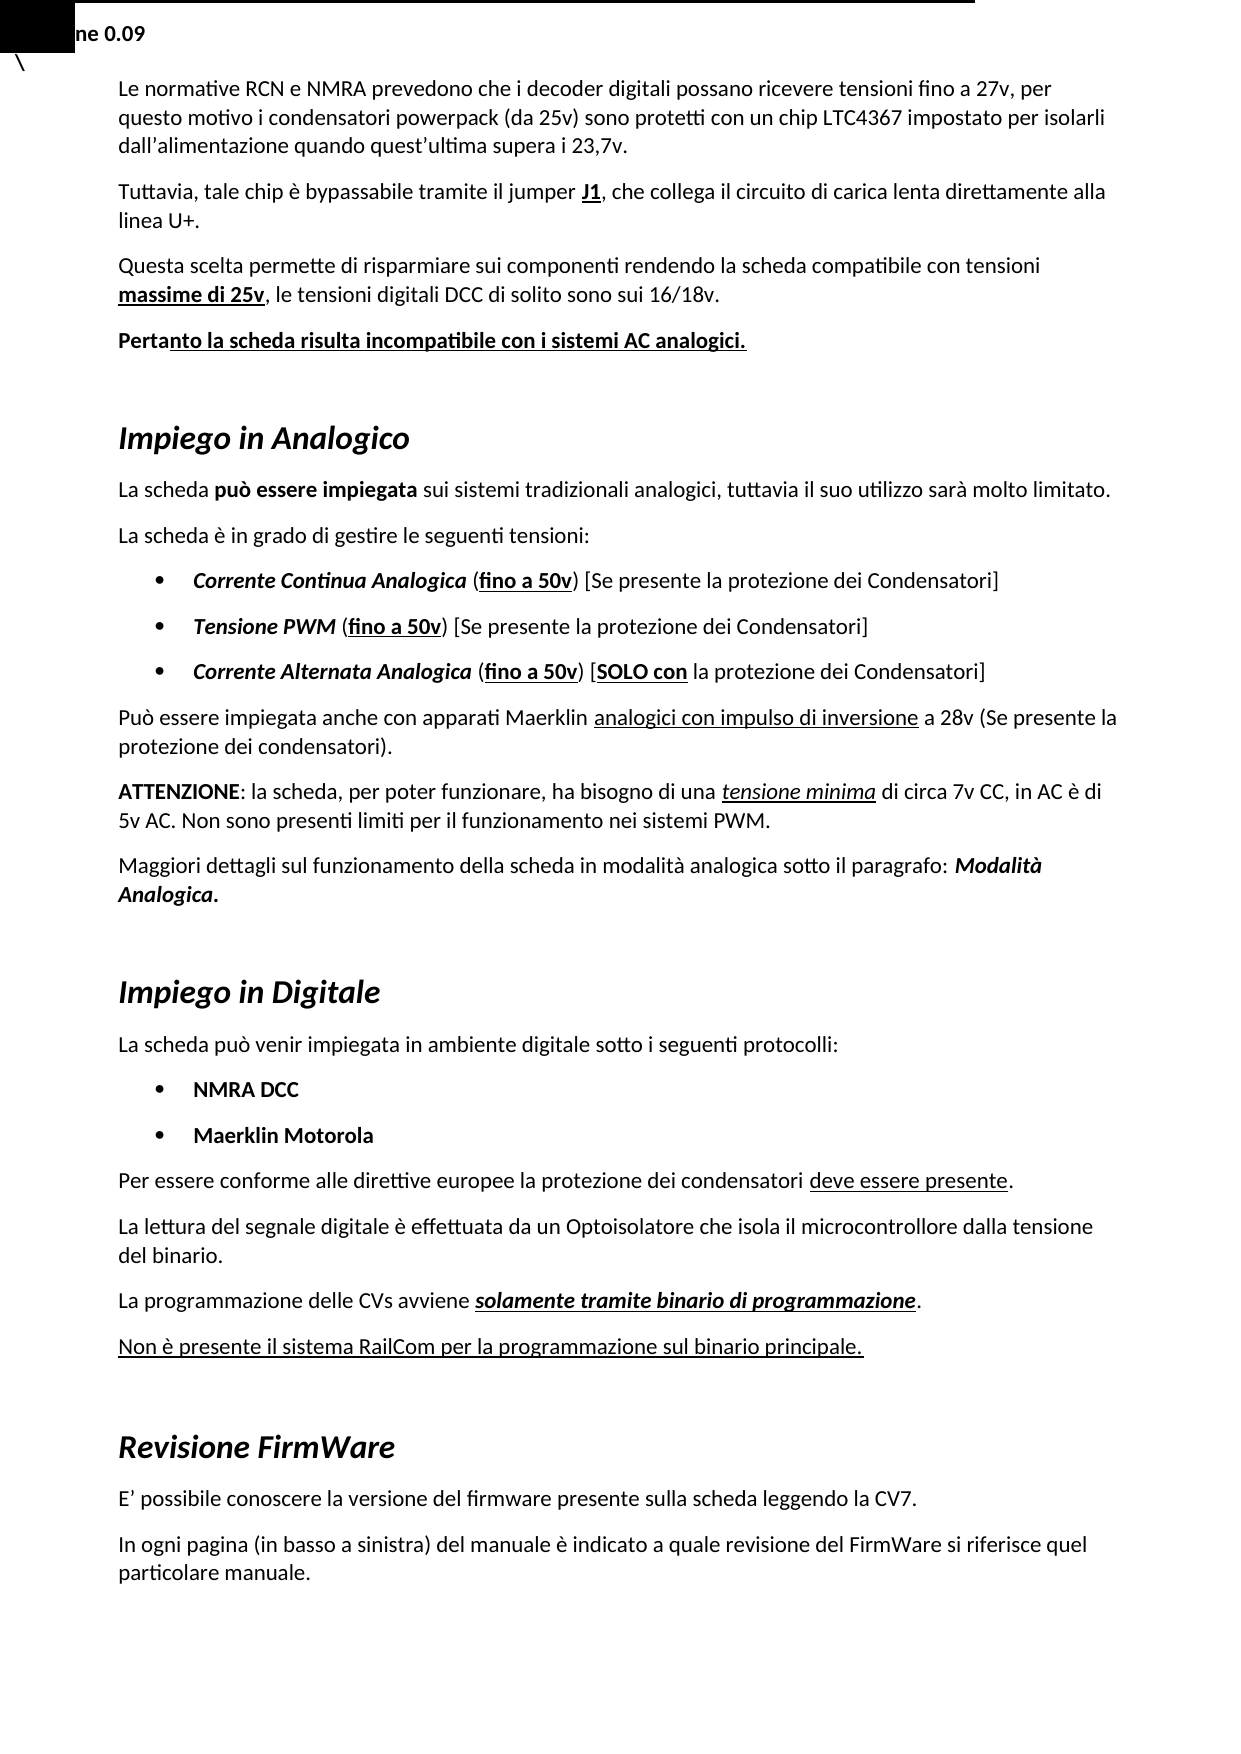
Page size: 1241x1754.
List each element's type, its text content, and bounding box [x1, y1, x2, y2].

text La scheda è in grado di gestire le seguenti tensioni: [118, 521, 1122, 549]
text Maggiori dettagli sul funzionamento della scheda in modalità analogica sotto il paragrafo: Modalità Analogica. [118, 852, 1122, 908]
text Questa scelta permette di risparmiare sui componenti rendendo la scheda compatibile con tensioni massime di 25v, le tensioni digitali DCC di solito sono sui 16/18v. [118, 251, 1122, 308]
text E’ possibile conoscere la versione del firmware presente sulla scheda leggendo la CV7. [118, 1484, 1122, 1512]
list Maerklin Motorola [156, 1121, 1122, 1149]
text Per essere conforme alle direttive europee la protezione dei condensatori deve essere presente. [118, 1167, 1122, 1195]
list Tensione PWM (fino a 50v) [Se presente la protezione dei Condensatori] [156, 612, 1122, 640]
list Corrente Alternata Analogica (fino a 50v) [SOLO con la protezione dei Condensatori] [156, 657, 1122, 685]
subtitle Impiego in Analogico [118, 417, 1122, 457]
text ATTENZIONE: la scheda, per poter funzionare, ha bisogno di una tensione minima di circa 7v CC, in AC è di 5v AC. Non sono presenti limiti per il funzionamento nei sistemi PWM. [118, 777, 1122, 834]
list Corrente Continua Analogica (fino a 50v) [Se presente la protezione dei Condensatori] [156, 566, 1122, 594]
text Le normative RCN e NMRA prevedono che i decoder digitali possano ricevere tensioni fino a 27v, per questo motivo i condensatori powerpack (da 25v) sono protetti con un chip LTC4367 impostato per isolarli dall’alimentazione quando quest’ultima supera i 23,7v. [118, 74, 1122, 159]
text La programmazione delle CVs avviene solamente tramite binario di programmazione. [118, 1287, 1122, 1314]
text La lettura del segnale digitale è effettuata da un Optoisolatore che isola il microcontrollore dalla tensione del binario. [118, 1212, 1122, 1269]
subtitle Revisione FirmWare [118, 1426, 1122, 1466]
list NMRA DCC [156, 1076, 1122, 1104]
text Può essere impiegata anche con apparati Maerklin analogici con impulso di inversione a 28v (Se presente la protezione dei condensatori). [118, 703, 1122, 760]
text Pertanto la scheda risulta incompatibile con i sistemi AC analogici. [118, 326, 1122, 354]
text La scheda può venir impiegata in ambiente digitale sotto i seguenti protocolli: [118, 1030, 1122, 1058]
subtitle Impiego in Digitale [118, 972, 1122, 1012]
text La scheda può essere impiegata sui sistemi tradizionali analogici, tuttavia il suo utilizzo sarà molto limitato. [118, 475, 1122, 503]
text In ogni pagina (in basso a sinistra) del manuale è indicato a quale revisione del FirmWare si riferisce quel particolare manuale. [118, 1530, 1122, 1587]
text Non è presente il sistema RailCom per la programmazione sul binario principale. [118, 1332, 1122, 1360]
text Tuttavia, tale chip è bypassabile tramite il jumper J1, che collega il circuito di carica lenta direttamente alla linea U+. [118, 177, 1122, 234]
